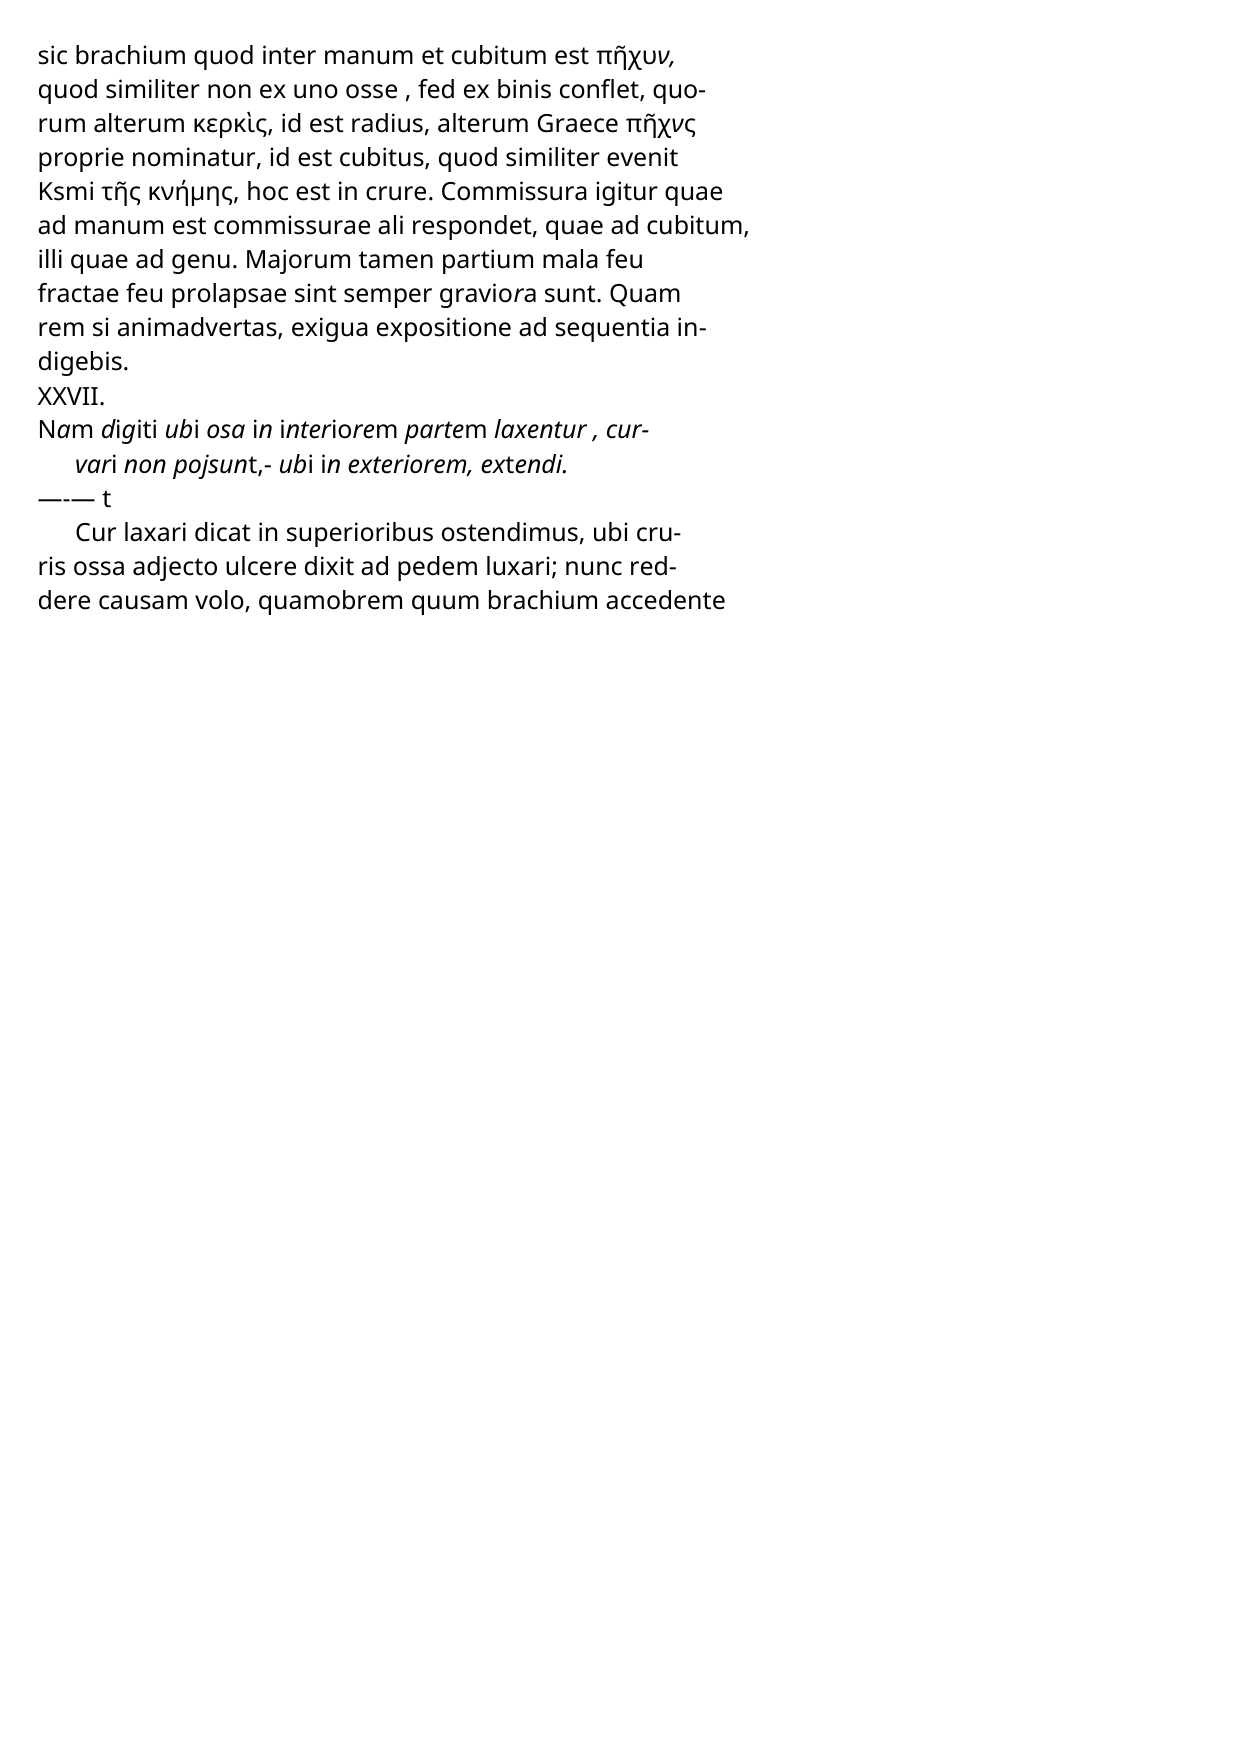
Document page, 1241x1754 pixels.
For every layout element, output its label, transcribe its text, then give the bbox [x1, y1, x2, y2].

text Nam digiti ubi osa in interiorem partem laxentur , cur- vari non pojsunt,- ubi in exteriorem, extendi. [37, 412, 1203, 480]
text sic brachium quod inter manum et cubitum est πῆχυν, quod similiter non ex uno osse , fed ex binis conflet, quo- rum alterum κερκὶς, id est radius, alterum Graece πῆχνς proprie nominatur, id est cubitus, quod similiter evenit Ksmi τῆς κνήμης, hoc est in crure. Commissura igitur quae ad manum est commissurae ali respondet, quae ad cubitum, illi quae ad genu. Majorum tamen partium mala feu fractae feu prolapsae sint semper graviora sunt. Quam rem si animadvertas, exigua expositione ad sequentia in- digebis. [37, 37, 1203, 378]
text —-— t [37, 480, 1203, 514]
text XXVII. [37, 378, 1203, 412]
text Cur laxari dicat in superioribus ostendimus, ubi cru- ris ossa adjecto ulcere dixit ad pedem luxari; nunc red- dere causam volo, quamobrem quum brachium accedente [37, 514, 1203, 617]
